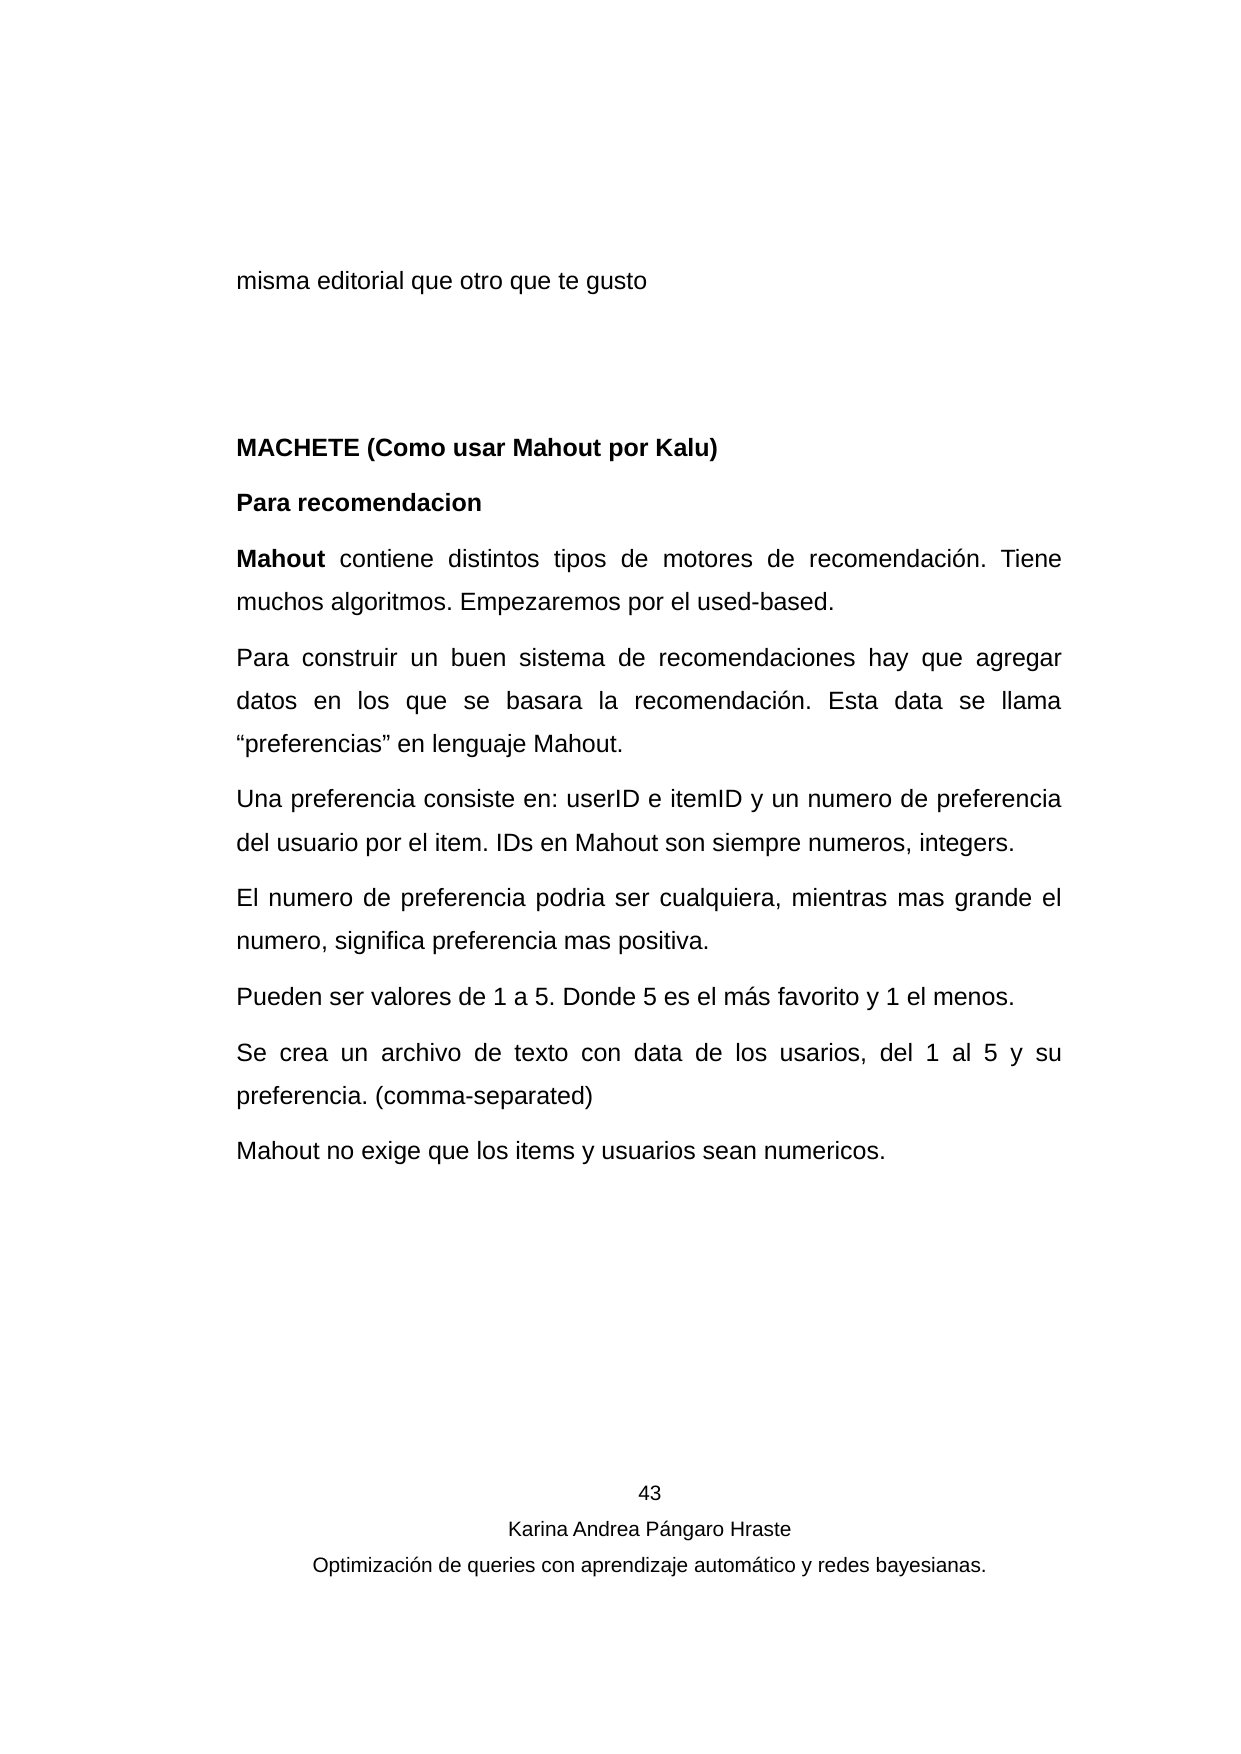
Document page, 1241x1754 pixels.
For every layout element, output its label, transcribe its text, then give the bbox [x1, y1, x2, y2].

text Para construir un buen sistema de recomendaciones hay que agregar datos en los que se basara la recomendación. Esta data se llama “preferencias” en lenguaje Mahout. [236, 643, 1063, 758]
text Una preferencia consiste en: userID e itemID y un numero de preferencia del usuario por el item. IDs en Mahout son siempre numeros, integers. [236, 784, 1063, 856]
text Se crea un archivo de texto con data de los usarios, del 1 al 5 y su preferencia. (comma-separated) [236, 1038, 1063, 1109]
text El numero de preferencia podria ser cualquiera, mientras mas grande el numero, significa preferencia mas positiva. [236, 883, 1063, 955]
text Mahout contiene distintos tipos de motores de recomendación. Tiene muchos algoritmos. Empezaremos por el used-based. [236, 544, 1063, 616]
text Pueden ser valores de 1 a 5. Donde 5 es el más favorito y 1 el menos. [236, 982, 1063, 1011]
text misma editorial que otro que te gusto [236, 266, 1063, 294]
text MACHETE (Como usar Mahout por Kalu) [236, 433, 1063, 461]
text Mahout no exige que los items y usuarios sean numericos. [236, 1136, 1063, 1165]
text Para recomendacion [236, 488, 1063, 517]
